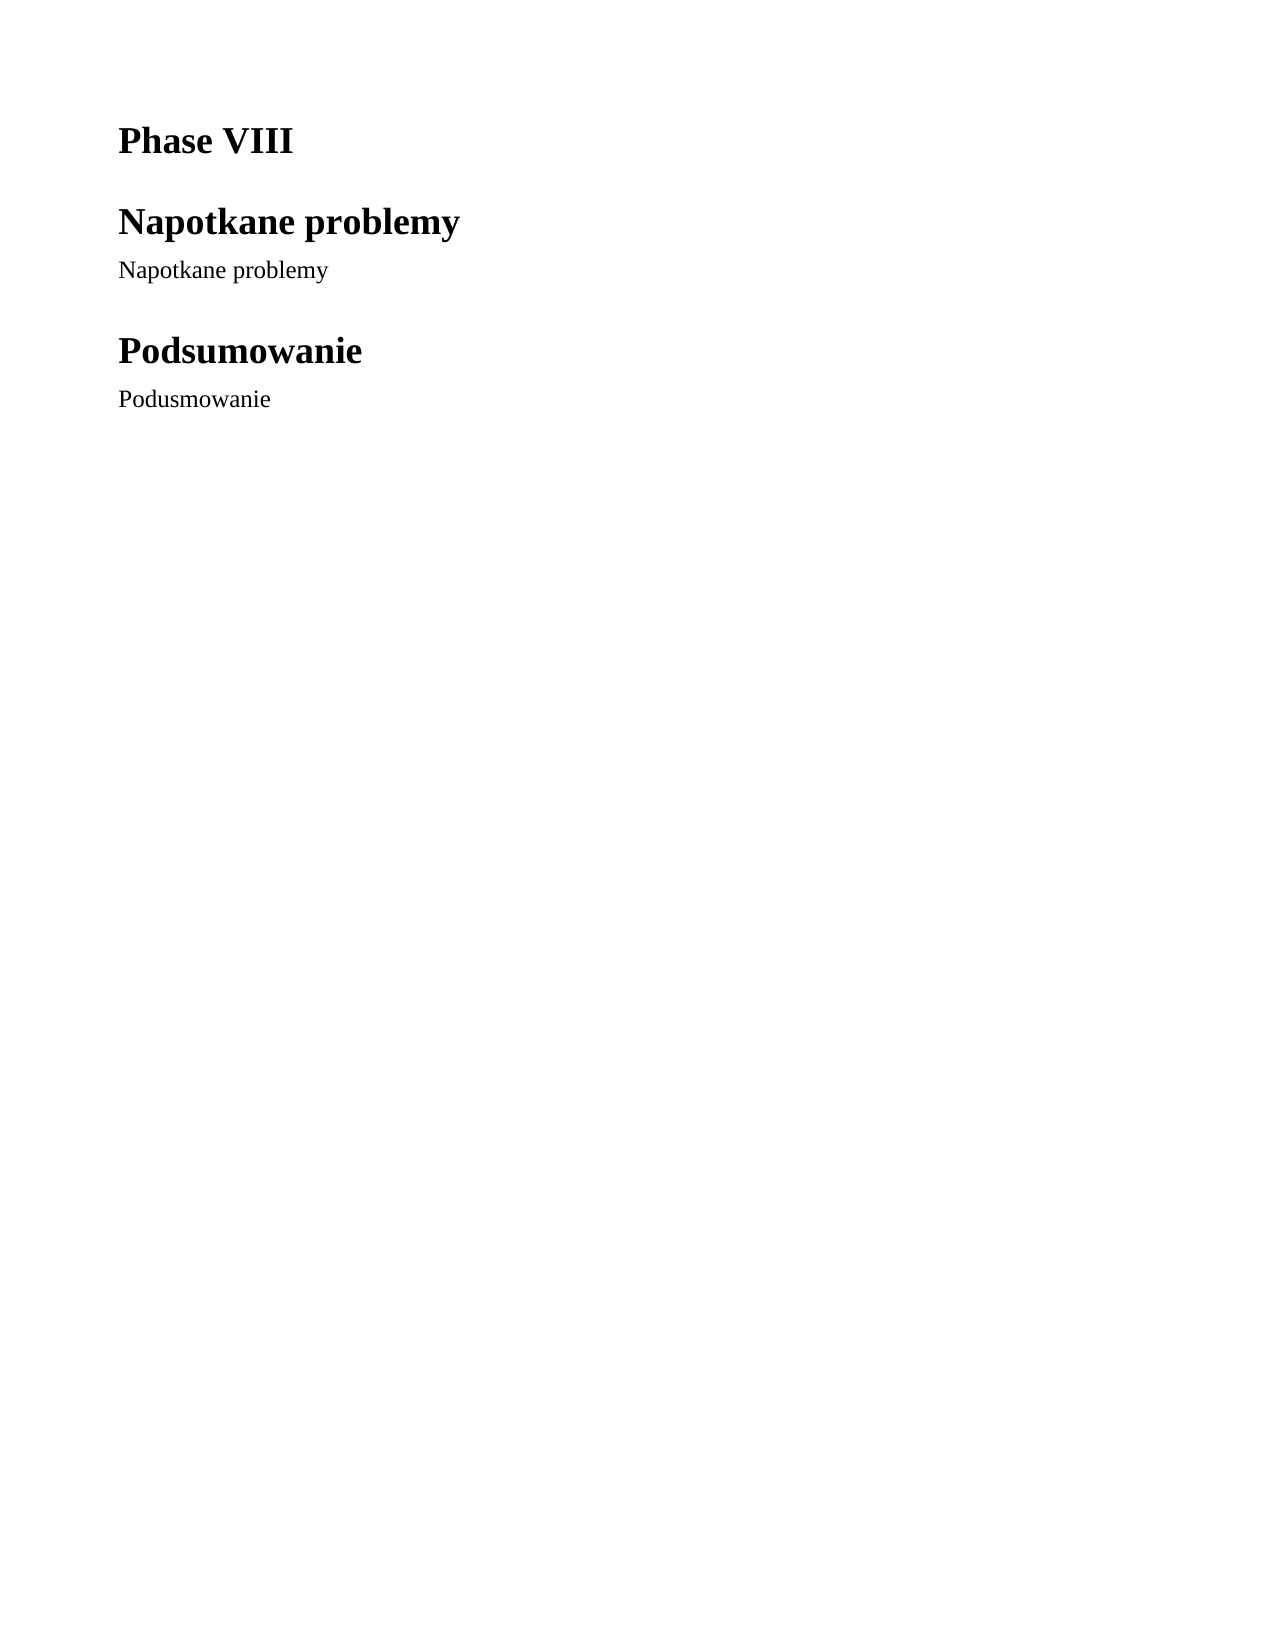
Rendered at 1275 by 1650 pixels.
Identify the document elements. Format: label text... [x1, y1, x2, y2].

subtitle Napotkane problemy [118, 199, 1157, 243]
text Podusmowanie [118, 384, 1157, 413]
text Napotkane problemy [118, 255, 1157, 284]
subtitle Phase VIII [118, 118, 1157, 162]
subtitle Podsumowanie [118, 328, 1157, 372]
